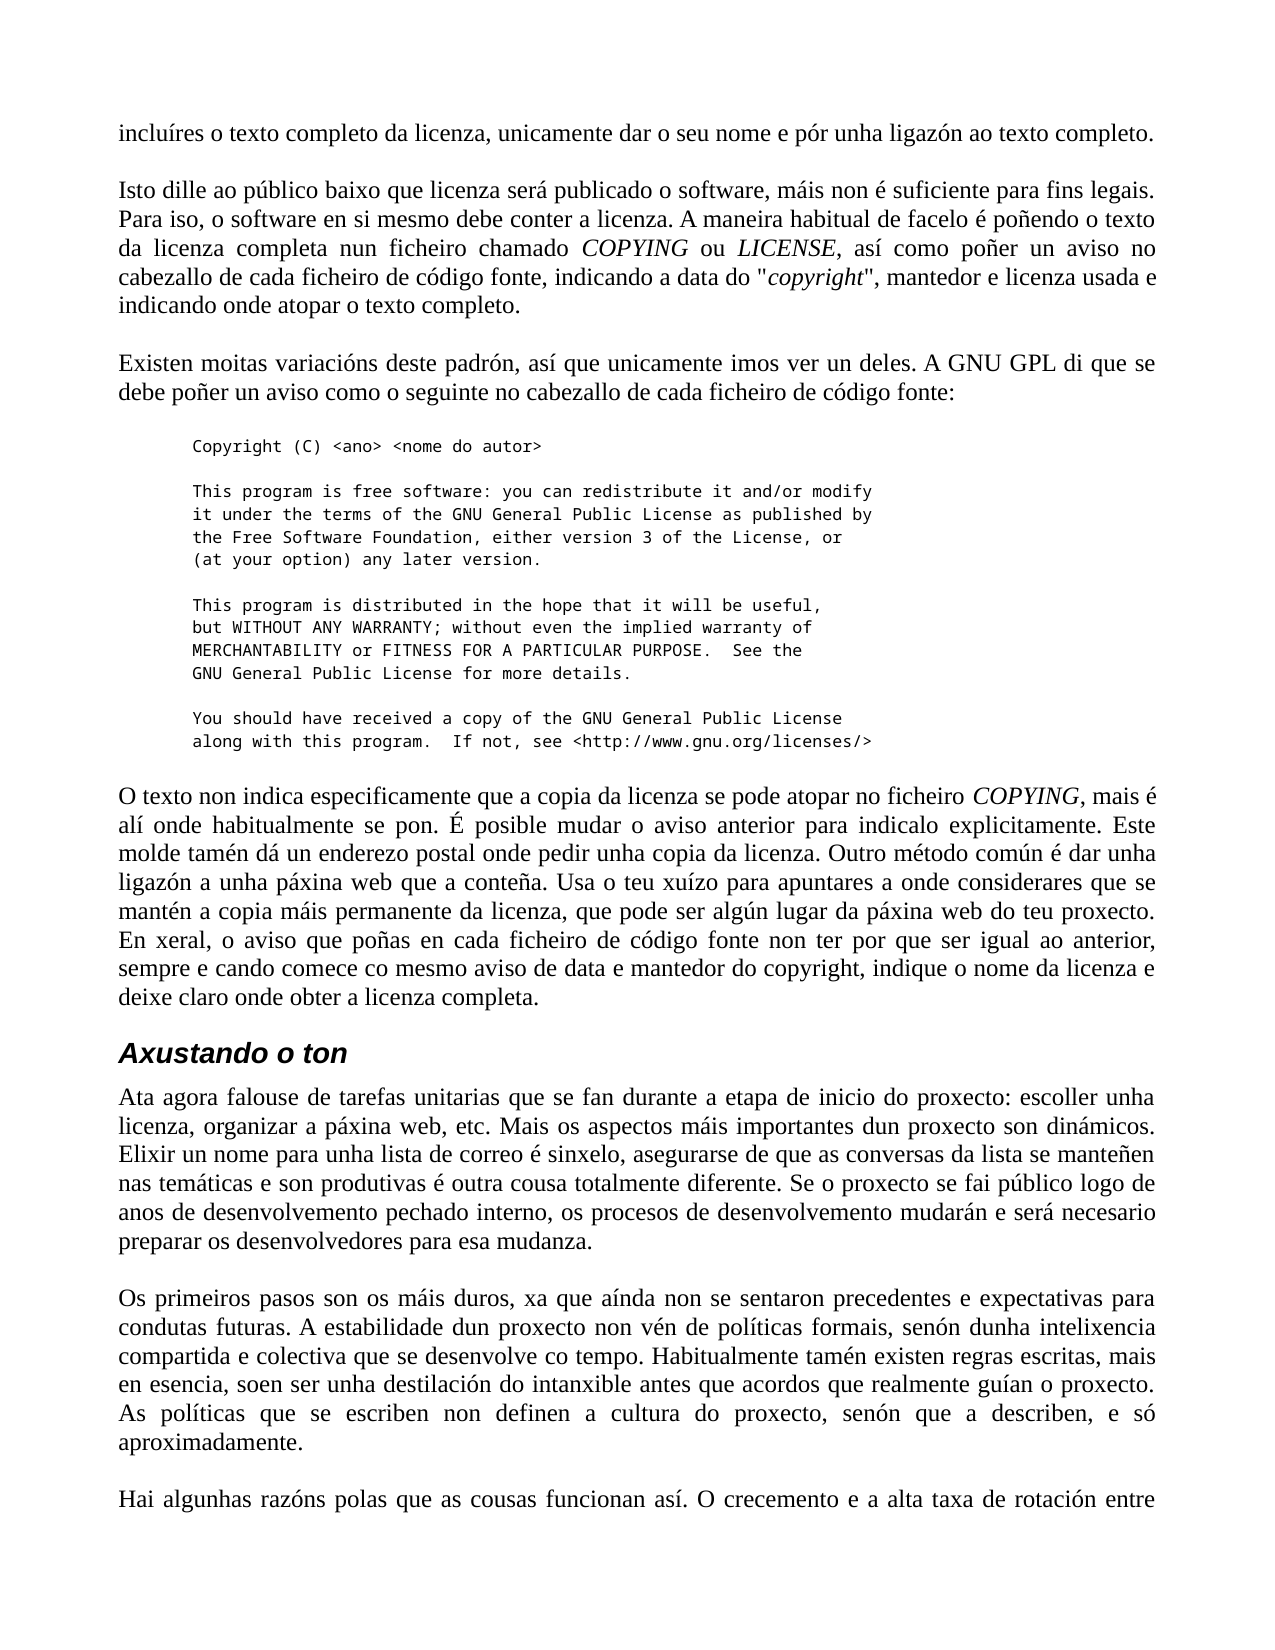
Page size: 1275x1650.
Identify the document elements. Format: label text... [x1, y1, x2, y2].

text Isto dille ao público baixo que licenza será publicado o software, máis non é suficiente para fins legais. Para iso, o software en si mesmo debe conter a licenza. A maneira habitual de facelo é poñendo o texto da licenza completa nun ficheiro chamado COPYING ou LICENSE, así como poñer un aviso no cabezallo de cada ficheiro de código fonte, indicando a data do "copyright", mantedor e licenza usada e indicando onde atopar o texto completo. [118, 176, 1157, 319]
text Os primeiros pasos son os máis duros, xa que aínda non se sentaron precedentes e expectativas para condutas futuras. A estabilidade dun proxecto non vén de políticas formais, senón dunha intelixencia compartida e colectiva que se desenvolve co tempo. Habitualmente tamén existen regras escritas, mais en esencia, soen ser unha destilación do intanxible antes que acordos que realmente guían o proxecto. As políticas que se escriben non definen a cultura do proxecto, senón que a describen, e só aproximadamente. [118, 1283, 1157, 1456]
text incluíres o texto completo da licenza, unicamente dar o seu nome e pór unha ligazón ao texto completo. [118, 118, 1157, 147]
text MERCHANTABILITY or FITNESS FOR A PARTICULAR PURPOSE. See the [192, 639, 1157, 661]
text Hai algunhas razóns polas que as cousas funcionan así. O crecemento e a alta taxa de rotación entre [118, 1484, 1157, 1513]
text O texto non indica especificamente que a copia da licenza se pode atopar no ficheiro COPYING, mais é alí onde habitualmente se pon. É posible mudar o aviso anterior para indicalo explicitamente. Este molde tamén dá un enderezo postal onde pedir unha copia da licenza. Outro método común é dar unha ligazón a unha páxina web que a conteña. Usa o teu xuízo para apuntares a onde considerares que se mantén a copia máis permanente da licenza, que pode ser algún lugar da páxina web do teu proxecto. En xeral, o aviso que poñas en cada ficheiro de código fonte non ter por que ser igual ao anterior, sempre e cando comece co mesmo aviso de data e mantedor do copyright, indique o nome da licenza e deixe claro onde obter a licenza completa. [118, 781, 1157, 1011]
subtitle Axustando o ton [118, 1036, 1157, 1069]
text but WITHOUT ANY WARRANTY; without even the implied warranty of [192, 616, 1157, 639]
text along with this program. If not, see <http://www.gnu.org/licenses/> [192, 729, 1157, 752]
text (at your option) any later version. [192, 548, 1157, 571]
text Copyright (C) <ano> <nome do autor> [192, 434, 1157, 457]
text the Free Software Foundation, either version 3 of the License, or [192, 525, 1157, 548]
text Ata agora falouse de tarefas unitarias que se fan durante a etapa de inicio do proxecto: escoller unha licenza, organizar a páxina web, etc. Mais os aspectos máis importantes dun proxecto son dinámicos. Elixir un nome para unha lista de correo é sinxelo, asegurarse de que as conversas da lista se manteñen nas temáticas e son produtivas é outra cousa totalmente diferente. Se o proxecto se fai público logo de anos de desenvolvemento pechado interno, os procesos de desenvolvemento mudarán e será necesario preparar os desenvolvedores para esa mudanza. [118, 1082, 1157, 1254]
text it under the terms of the GNU General Public License as published by [192, 502, 1157, 525]
text Existen moitas variacións deste padrón, así que unicamente imos ver un deles. A GNU GPL di que se debe poñer un aviso como o seguinte no cabezallo de cada ficheiro de código fonte: [118, 348, 1157, 406]
text This program is free software: you can redistribute it and/or modify [192, 480, 1157, 502]
text GNU General Public License for more details. [192, 661, 1157, 684]
text You should have received a copy of the GNU General Public License [192, 707, 1157, 729]
text This program is distributed in the hope that it will be useful, [192, 593, 1157, 616]
